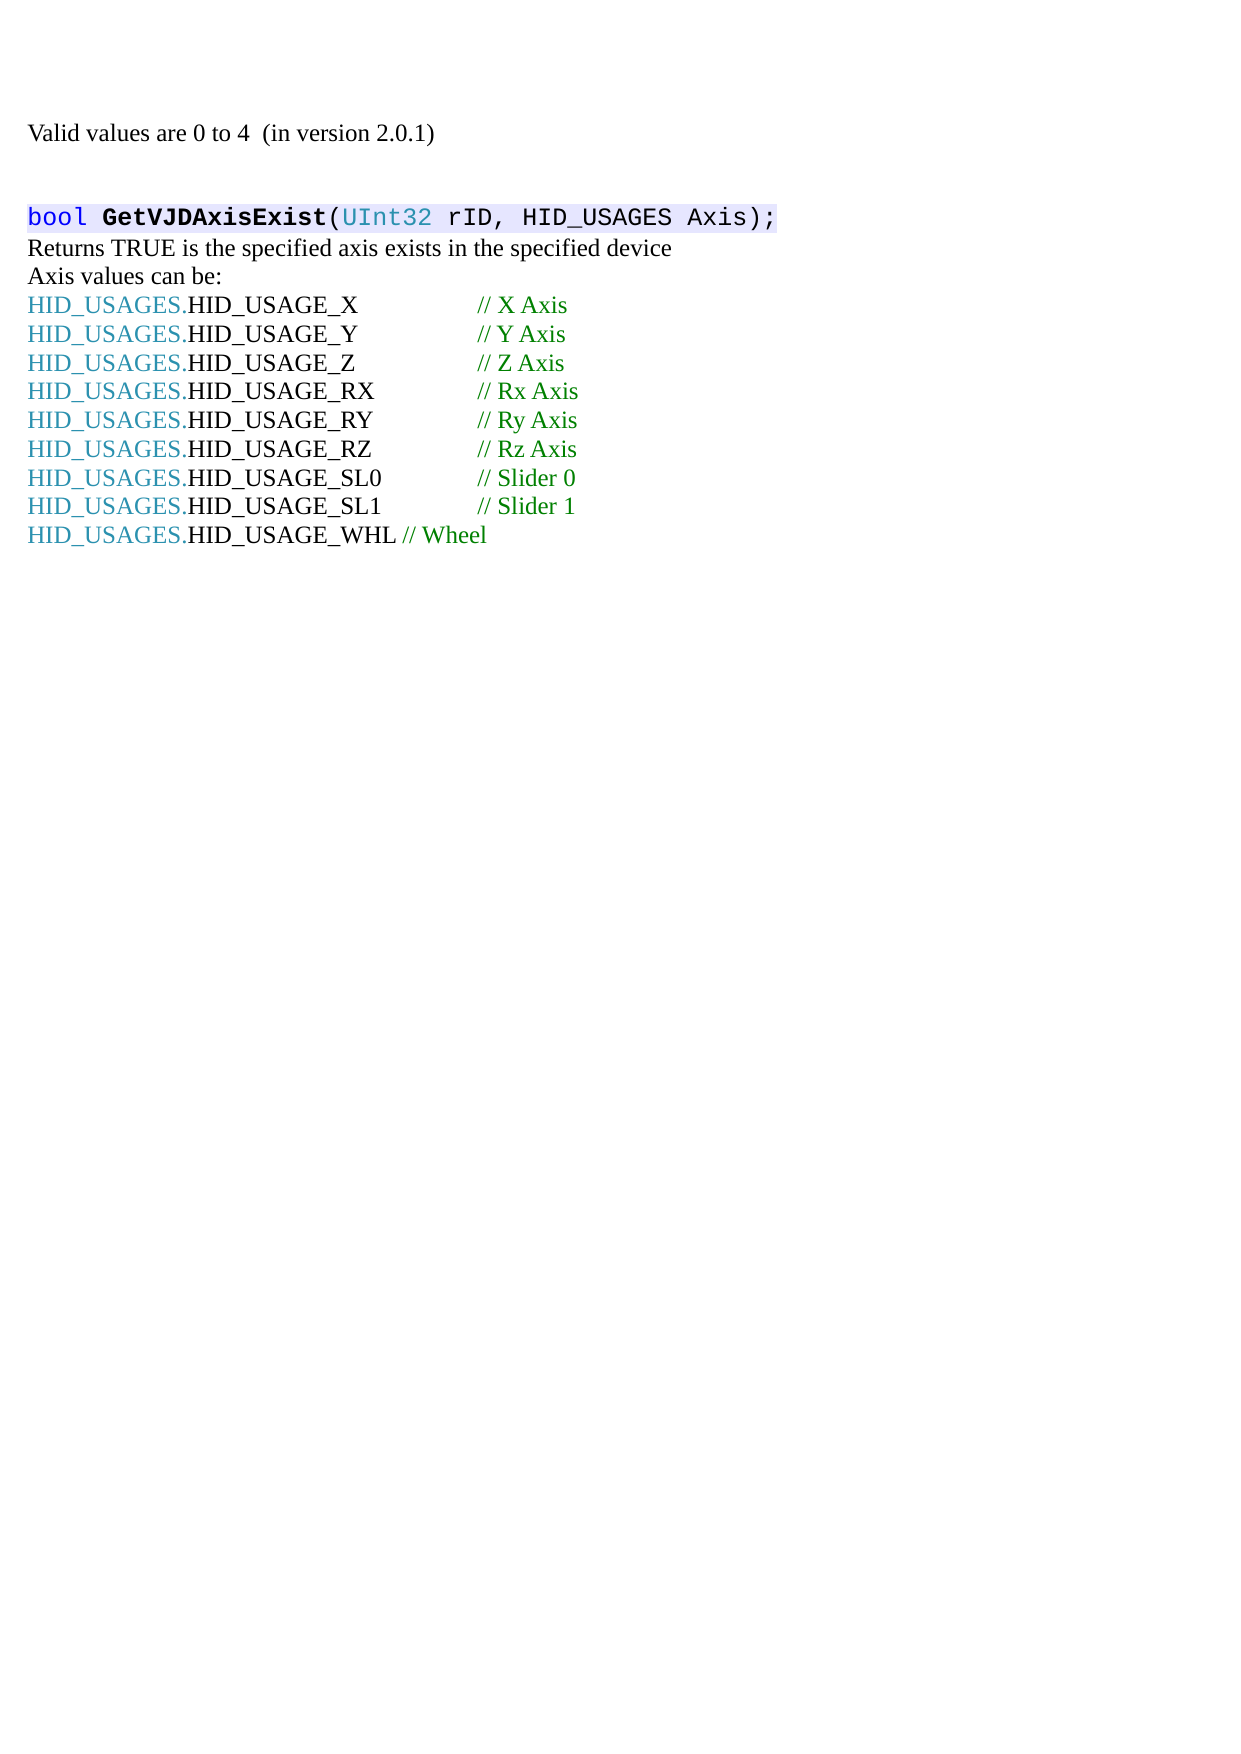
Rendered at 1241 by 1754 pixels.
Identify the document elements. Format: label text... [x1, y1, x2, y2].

text Returns TRUE is the specified axis exists in the specified device [27, 233, 1209, 261]
text HID_USAGES.HID_USAGE_X // X Axis [27, 290, 1209, 319]
text Valid values are 0 to 4 (in version 2.0.1) [27, 118, 1209, 147]
text HID_USAGES.HID_USAGE_RX // Rx Axis [27, 376, 1209, 405]
text HID_USAGES.HID_USAGE_SL0 // Slider 0 [27, 463, 1209, 491]
text HID_USAGES.HID_USAGE_RZ // Rz Axis [27, 434, 1209, 463]
text HID_USAGES.HID_USAGE_SL1 // Slider 1 [27, 491, 1209, 520]
text HID_USAGES.HID_USAGE_Y // Y Axis [27, 319, 1209, 348]
text HID_USAGES.HID_USAGE_RY // Ry Axis [27, 405, 1209, 434]
text Axis values can be: [27, 261, 1209, 290]
text HID_USAGES.HID_USAGE_Z // Z Axis [27, 348, 1209, 376]
text bool GetVJDAxisExist(UInt32 rID, HID_USAGES Axis); [27, 204, 1209, 233]
text HID_USAGES.HID_USAGE_WHL // Wheel [27, 520, 1209, 549]
